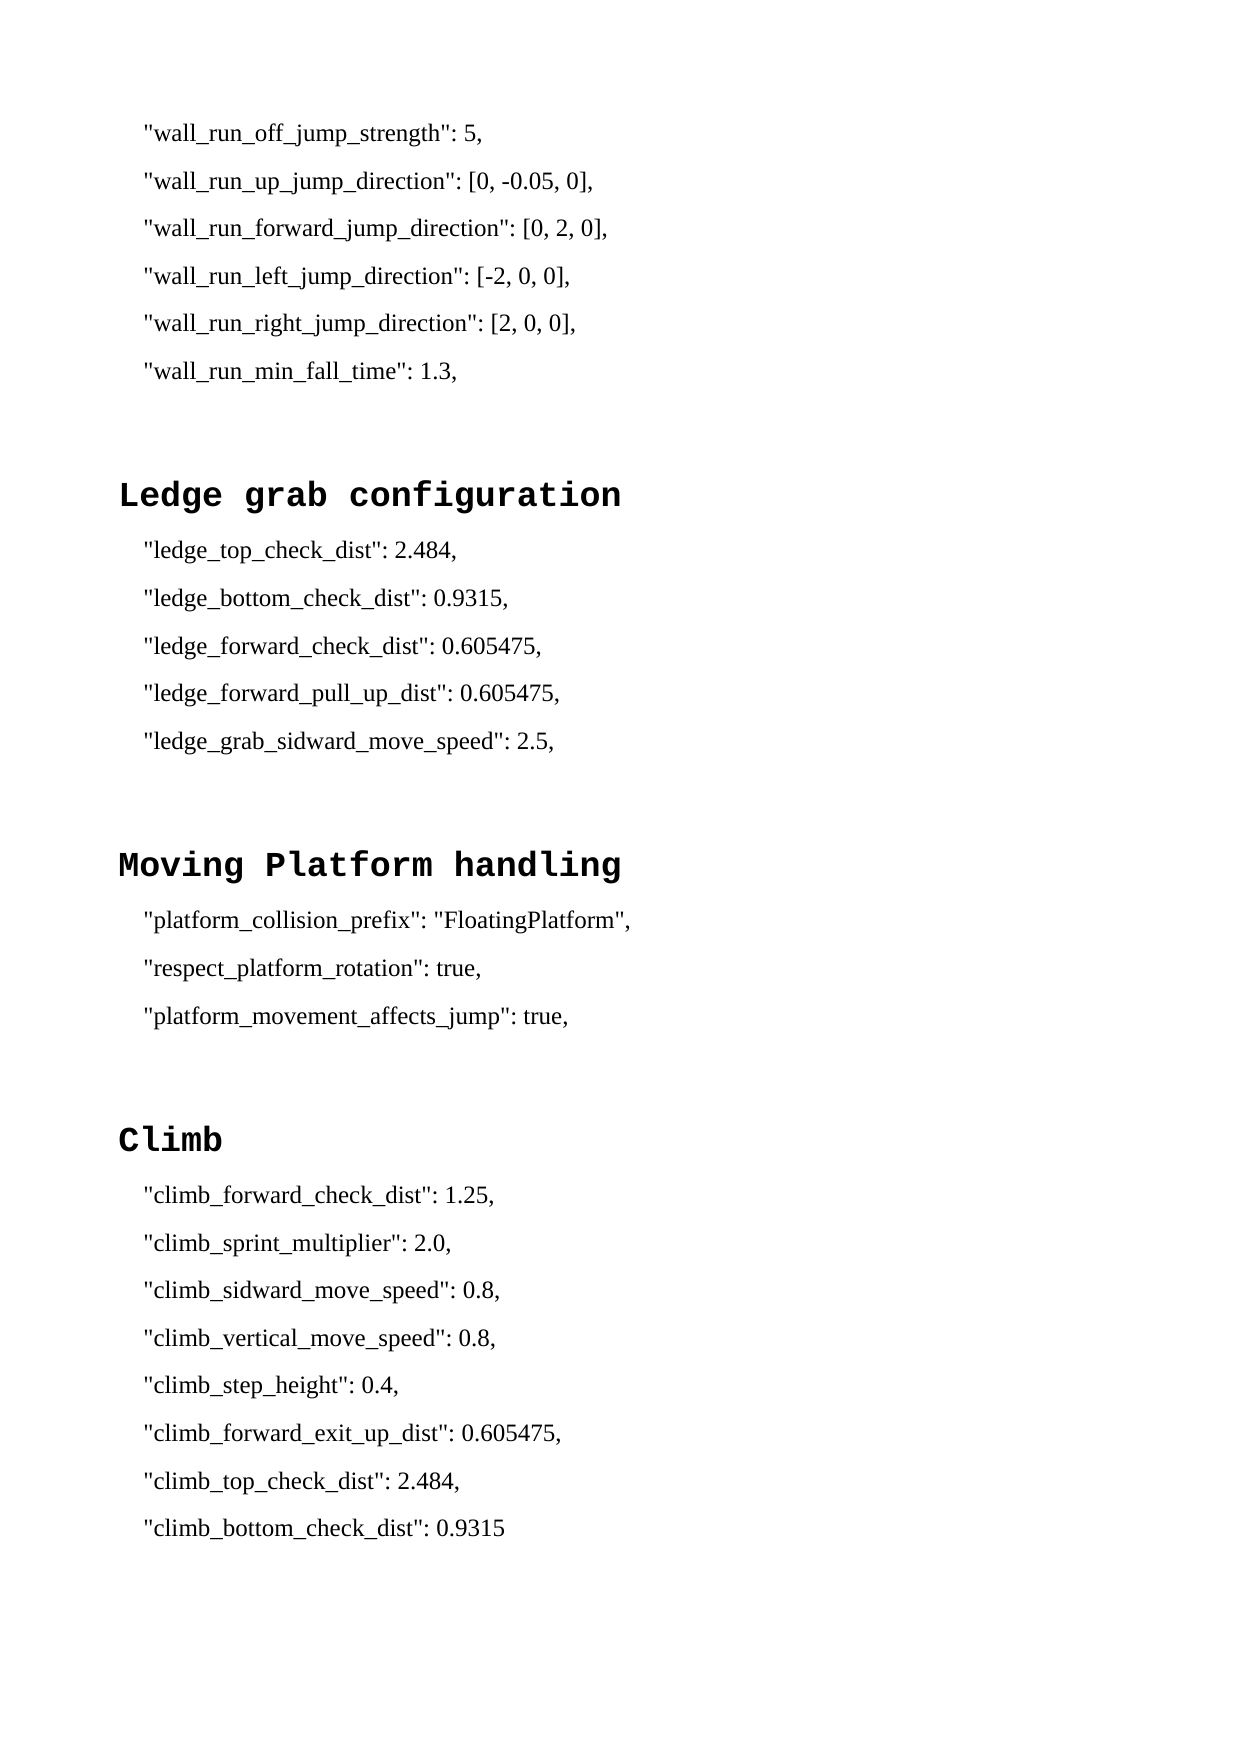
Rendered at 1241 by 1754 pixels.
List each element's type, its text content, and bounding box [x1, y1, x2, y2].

text "wall_run_min_fall_time": 1.3, [118, 356, 1122, 385]
text "wall_run_up_jump_direction": [0, -0.05, 0], [118, 166, 1122, 194]
text "ledge_grab_sidward_move_speed": 2.5, [118, 726, 1122, 755]
text "wall_run_off_jump_strength": 5, [118, 118, 1122, 147]
text "wall_run_right_jump_direction": [2, 0, 0], [118, 308, 1122, 337]
text "climb_sidward_move_speed": 0.8, [118, 1275, 1122, 1304]
text "ledge_top_check_dist": 2.484, [118, 536, 1122, 564]
text "ledge_bottom_check_dist": 0.9315, [118, 583, 1122, 612]
text "ledge_forward_check_dist": 0.605475, [118, 631, 1122, 659]
text "climb_step_height": 0.4, [118, 1371, 1122, 1399]
subtitle Ledge grab configuration [118, 478, 1122, 517]
text "platform_movement_affects_jump": true, [118, 1001, 1122, 1029]
subtitle Climb [118, 1122, 1122, 1162]
subtitle Moving Platform handling [118, 847, 1122, 887]
text "climb_vertical_move_speed": 0.8, [118, 1323, 1122, 1352]
text "platform_collision_prefix": "FloatingPlatform", [118, 906, 1122, 934]
text "respect_platform_rotation": true, [118, 953, 1122, 982]
text "climb_forward_exit_up_dist": 0.605475, [118, 1418, 1122, 1447]
text "climb_sprint_multiplier": 2.0, [118, 1228, 1122, 1257]
text "climb_forward_check_dist": 1.25, [118, 1180, 1122, 1209]
text "wall_run_forward_jump_direction": [0, 2, 0], [118, 213, 1122, 242]
text "climb_top_check_dist": 2.484, [118, 1466, 1122, 1494]
text "climb_bottom_check_dist": 0.9315 [118, 1513, 1122, 1542]
text "wall_run_left_jump_direction": [-2, 0, 0], [118, 261, 1122, 290]
text "ledge_forward_pull_up_dist": 0.605475, [118, 678, 1122, 707]
